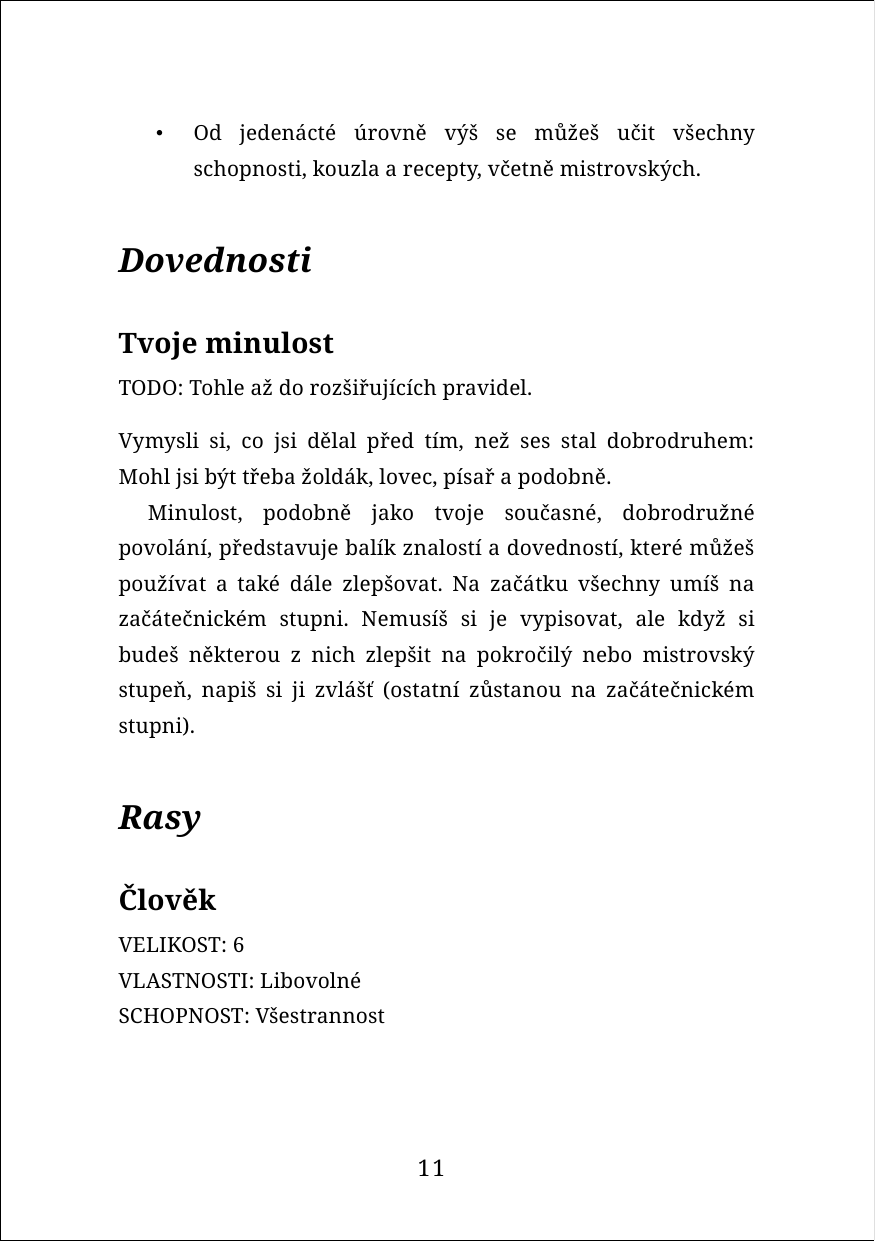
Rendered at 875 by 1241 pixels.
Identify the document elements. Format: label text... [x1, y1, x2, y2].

subtitle Tvoje minulost [118, 323, 756, 362]
list Od jedenácté úrovně výš se můžeš učit všechny schopnosti, kouzla a recepty, včetně mistrovských. [156, 118, 756, 182]
subtitle Dovednosti [118, 237, 756, 282]
subtitle Rasy [118, 794, 756, 839]
text VELIKOST: 6 VLASTNOSTI: Libovolné SCHOPNOST: Všestrannost [118, 931, 756, 1030]
text Vymysli si, co jsi dělal před tím, než ses stal dobrodruhem: Mohl jsi být třeba žoldák, lovec, písař a podobně. Minulost, podobně jako tvoje současné, dobrodružné povolání, představuje balík znalostí a dovedností, které můžeš používat a také dále zlepšovat. Na začátku všechny umíš na začátečnickém stupni. Nemusíš si je vypisovat, ale když si budeš některou z nich zlepšit na pokročilý nebo mistrovský stupeň, napiš si ji zvlášť (ostatní zůstanou na začátečnickém stupni). [118, 427, 756, 739]
subtitle Člověk [118, 880, 756, 919]
text TODO: Tohle až do rozšiřujících pravidel. [118, 373, 756, 402]
